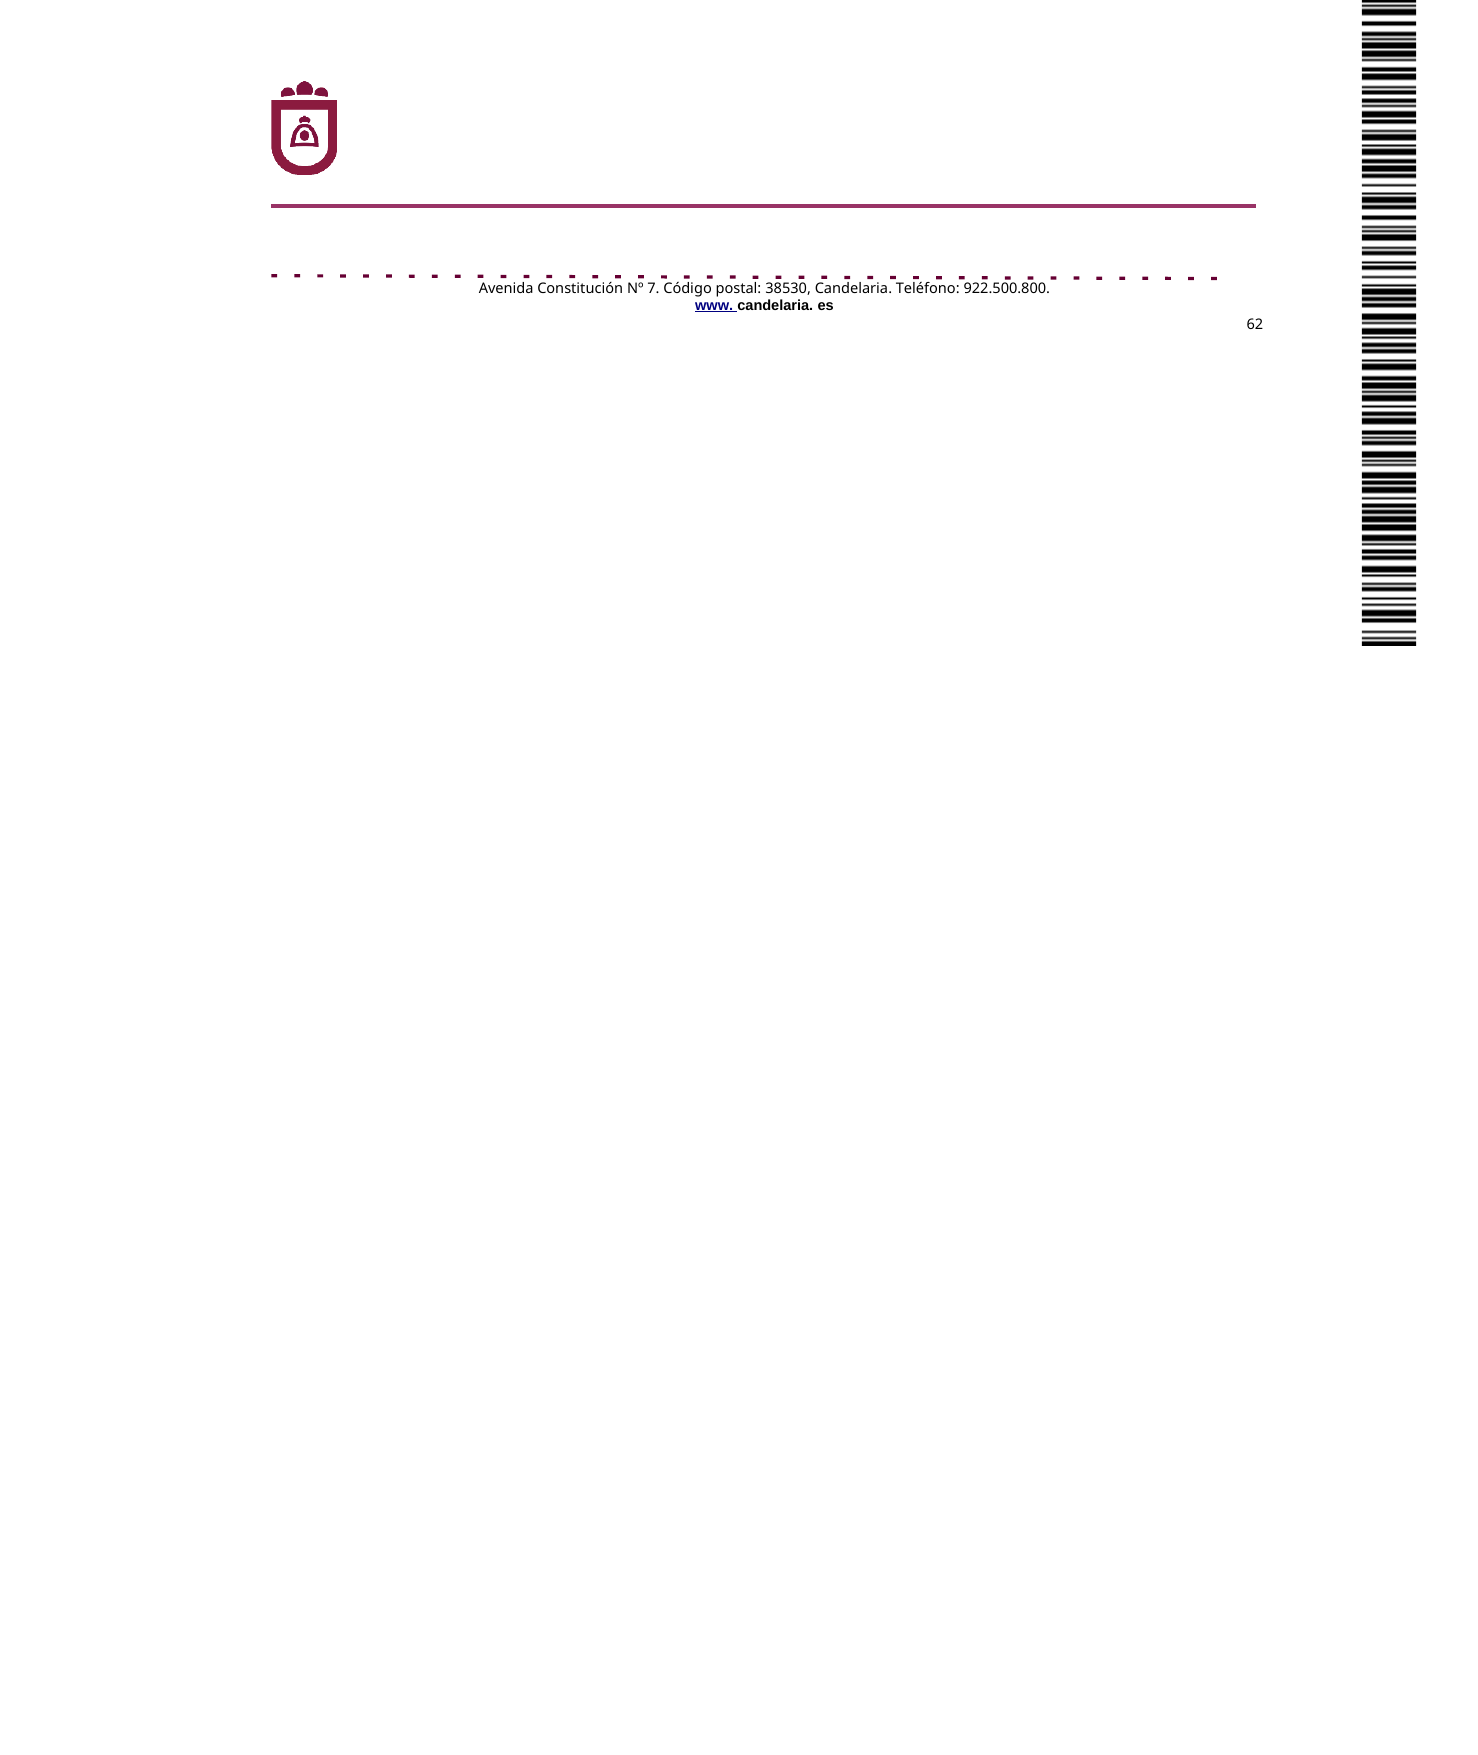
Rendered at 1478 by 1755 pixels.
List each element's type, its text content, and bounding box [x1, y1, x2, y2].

text Avenida Constitución Nº 7. Código postal: 38530, Candelaria. Teléfono: 922.500.800. [210, 269, 1318, 297]
text www. candelaria. es [210, 297, 1318, 313]
text 62 [210, 314, 1263, 334]
